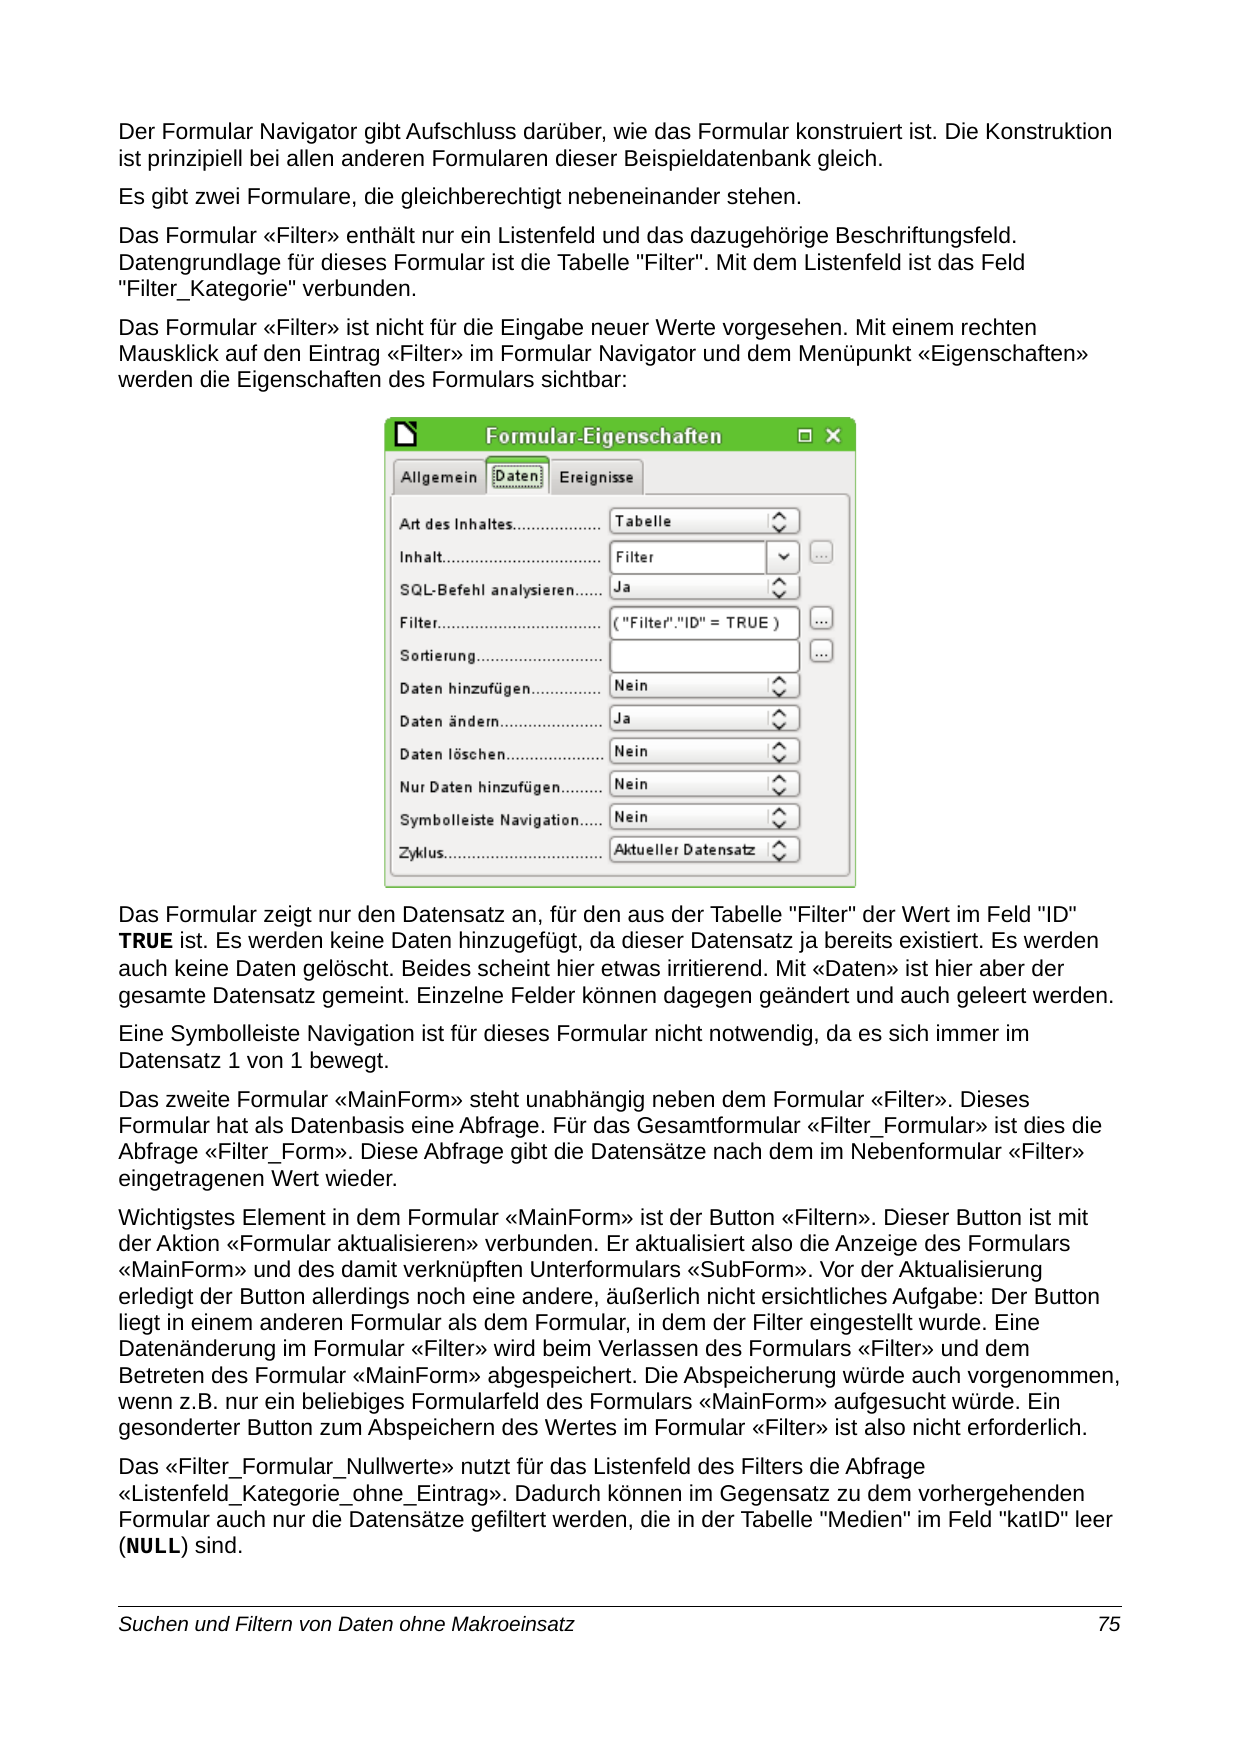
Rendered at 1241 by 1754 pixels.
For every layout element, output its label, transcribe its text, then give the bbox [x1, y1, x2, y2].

text Das zweite Formular «MainForm» steht unabhängig neben dem Formular «Filter». Dieses Formular hat als Datenbasis eine Abfrage. Für das Gesamtformular «Filter_Formular» ist dies die Abfrage «Filter_Form». Diese Abfrage gibt die Datensätze nach dem im Nebenformular «Filter» eingetragenen Wert wieder. [118, 1086, 1122, 1191]
text Das Formular «Filter» enthält nur ein Listenfeld und das dazugehörige Beschriftungsfeld. Datengrundlage für dieses Formular ist die Tabelle "Filter". Mit dem Listenfeld ist das Feld "Filter_Kategorie" verbunden. [118, 222, 1122, 301]
text Es gibt zwei Formulare, die gleichberechtigt nebeneinander stehen. [118, 183, 1122, 210]
text Eine Symbolleiste Navigation ist für dieses Formular nicht notwendig, da es sich immer im Datensatz 1 von 1 bewegt. [118, 1020, 1122, 1073]
text Der Formular Navigator gibt Aufschluss darüber, wie das Formular konstruiert ist. Die Konstruktion ist prinzipiell bei allen anderen Formularen dieser Beispieldatenbank gleich. [118, 118, 1122, 171]
text Wichtigstes Element in dem Formular «MainForm» ist der Button «Filtern». Dieser Button ist mit der Aktion «Formular aktualisieren» verbunden. Er aktualisiert also die Anzeige des Formulars «MainForm» und des damit verknüpften Unterformulars «SubForm». Vor der Aktualisierung erledigt der Button allerdings noch eine andere, äußerlich nicht ersichtliches Aufgabe: Der Button liegt in einem anderen Formular als dem Formular, in dem der Filter eingestellt wurde. Eine Datenänderung im Formular «Filter» wird beim Verlassen des Formulars «Filter» und dem Betreten des Formular «MainForm» abgespeichert. Die Abspeicherung würde auch vorgenommen, wenn z.B. nur ein beliebiges Formularfeld des Formulars «MainForm» aufgesucht würde. Ein gesonderter Button zum Abspeichern des Wertes im Formular «Filter» ist also nicht erforderlich. [118, 1203, 1122, 1441]
text Das Formular zeigt nur den Datensatz an, für den aus der Tabelle "Filter" der Wert im Feld "ID" TRUE ist. Es werden keine Daten hinzugefügt, da dieser Datensatz ja bereits existiert. Es werden auch keine Daten gelöscht. Beides scheint hier etwas irritierend. Mit «Daten» ist hier aber der gesamte Datensatz gemeint. Einzelne Felder können dagegen geändert und auch geleert werden. [118, 901, 1122, 1008]
text Das «Filter_Formular_Nullwerte» nutzt für das Listenfeld des Filters die Abfrage «Listenfeld_Kategorie_ohne_Eintrag». Dadurch können im Gegensatz zu dem vorhergehenden Formular auch nur die Datensätze gefiltert werden, die in der Tabelle "Medien" im Feld "katID" leer (NULL) sind. [118, 1453, 1122, 1561]
picture [384, 417, 857, 888]
text Das Formular «Filter» ist nicht für die Eingabe neuer Werte vorgesehen. Mit einem rechten Mausklick auf den Eintrag «Filter» im Formular Navigator und dem Menüpunkt «Eigenschaften» werden die Eigenschaften des Formulars sichtbar: [118, 314, 1122, 393]
